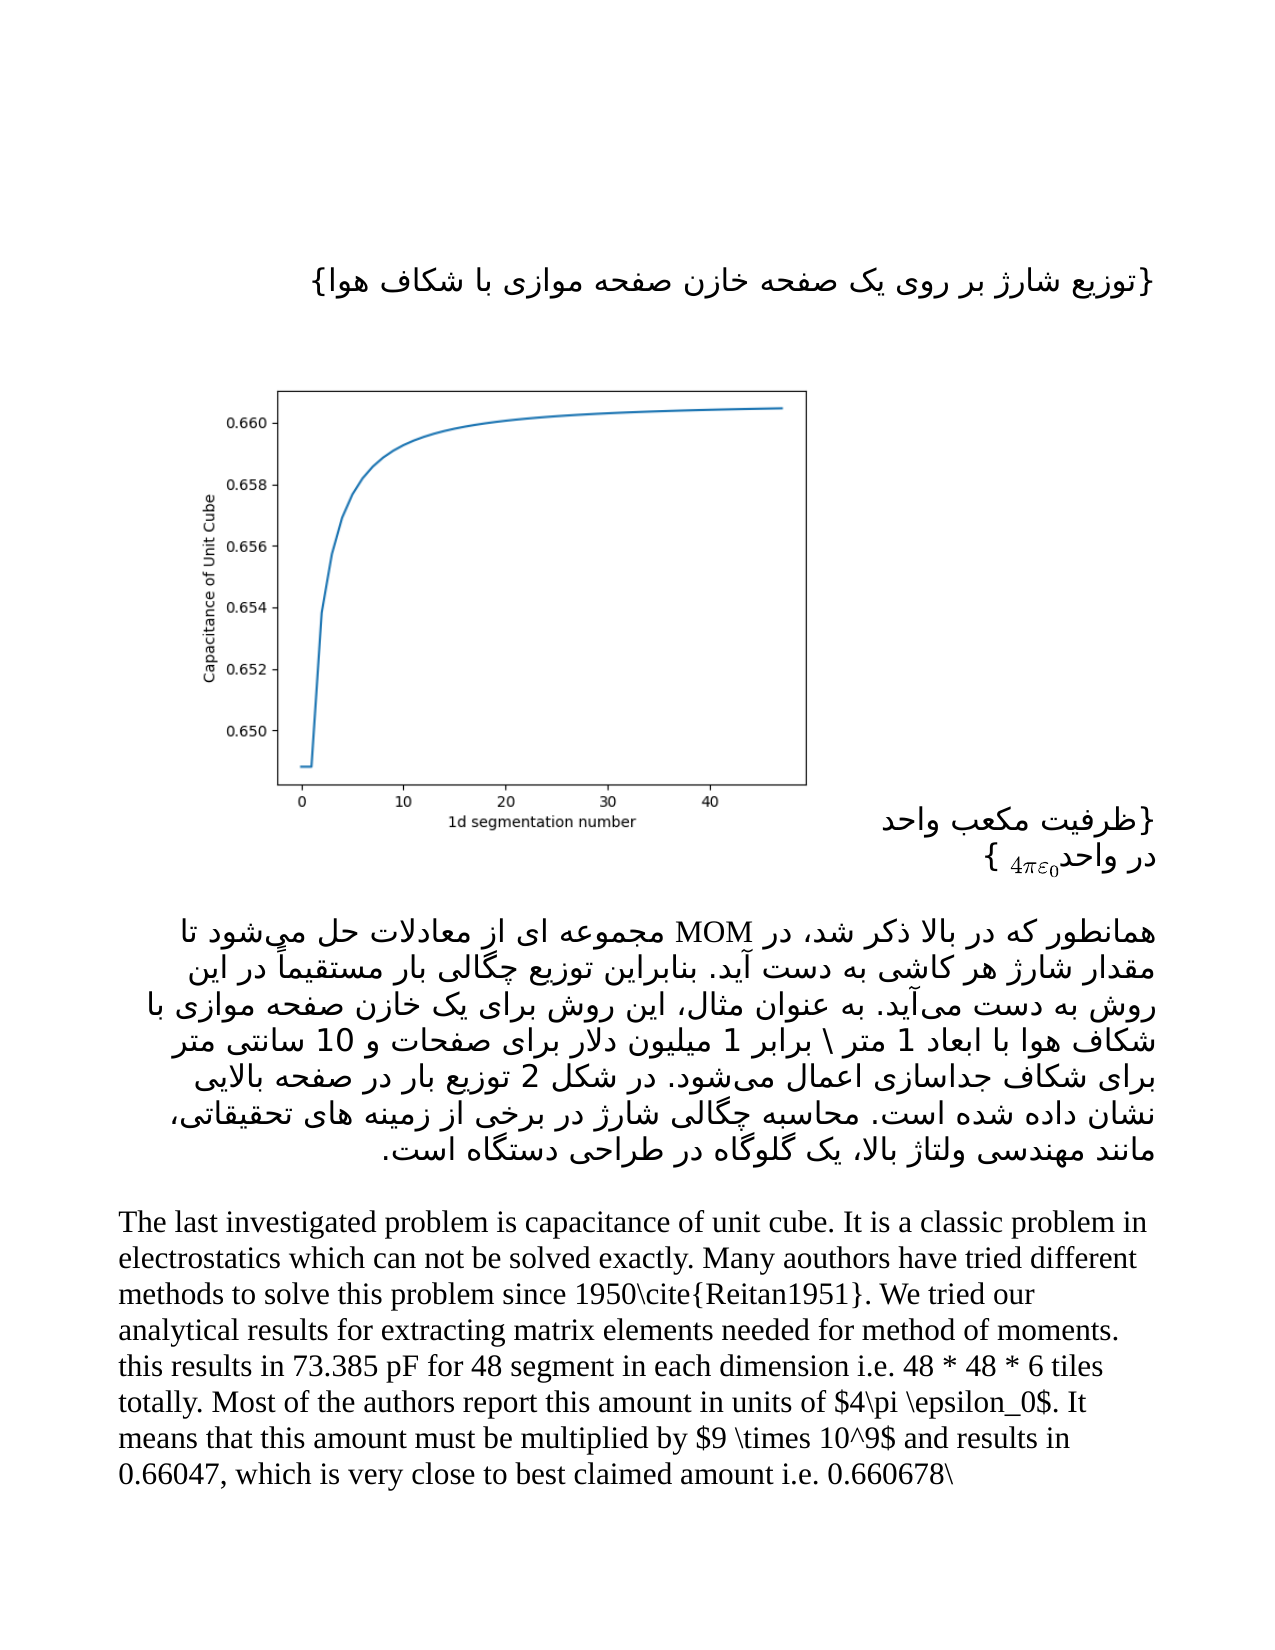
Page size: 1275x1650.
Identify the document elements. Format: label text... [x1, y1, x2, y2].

picture [192, 330, 874, 841]
text The last investigated problem is capacitance of unit cube. It is a classic problem in electrostatics which can not be solved exactly. Many aouthors have tried different methods to solve this problem since 1950\cite{Reitan1951}. We tried our analytical results for extracting matrix elements needed for method of moments. this results in 73.385 pF for 48 segment in each dimension i.e. 48 * 48 * 6 tiles totally. Most of the authors report this amount in units of $4\pi \epsilon_0$. It means that this amount must be multiplied by $9 \times 10^9$ and results in 0.66047, which is very close to best claimed amount i.e. 0.660678\ [118, 1204, 1157, 1491]
text همانطور که در بالا ذکر شد، در MOM مجموعه ای از معادلات حل می‌شود تا مقدار شارژ هر کاشی به دست آید. بنابراین توزیع چگالی بار مستقیماً در این روش به دست می‌آید. به عنوان مثال، این روش برای یک خازن صفحه موازی با شکاف هوا با ابعاد 1 متر \ برابر 1 میلیون دلار برای صفحات و 10 سانتی متر برای شکاف جداسازی اعمال می‌شود. در شکل 2 توزیع بار در صفحه بالایی نشان داده شده است. محاسبه چگالی شارژ در برخی از زمینه های تحقیقاتی، مانند مهندسی ولتاژ بالا، یک گلوگاه در طراحی دستگاه است. [118, 913, 1157, 1168]
text {توزیع شارژ بر روی یک صفحه خازن صفحه موازی با شکاف هوا} [118, 262, 1157, 298]
text {ظرفیت مکعب واحد در واحد } [118, 801, 1157, 877]
